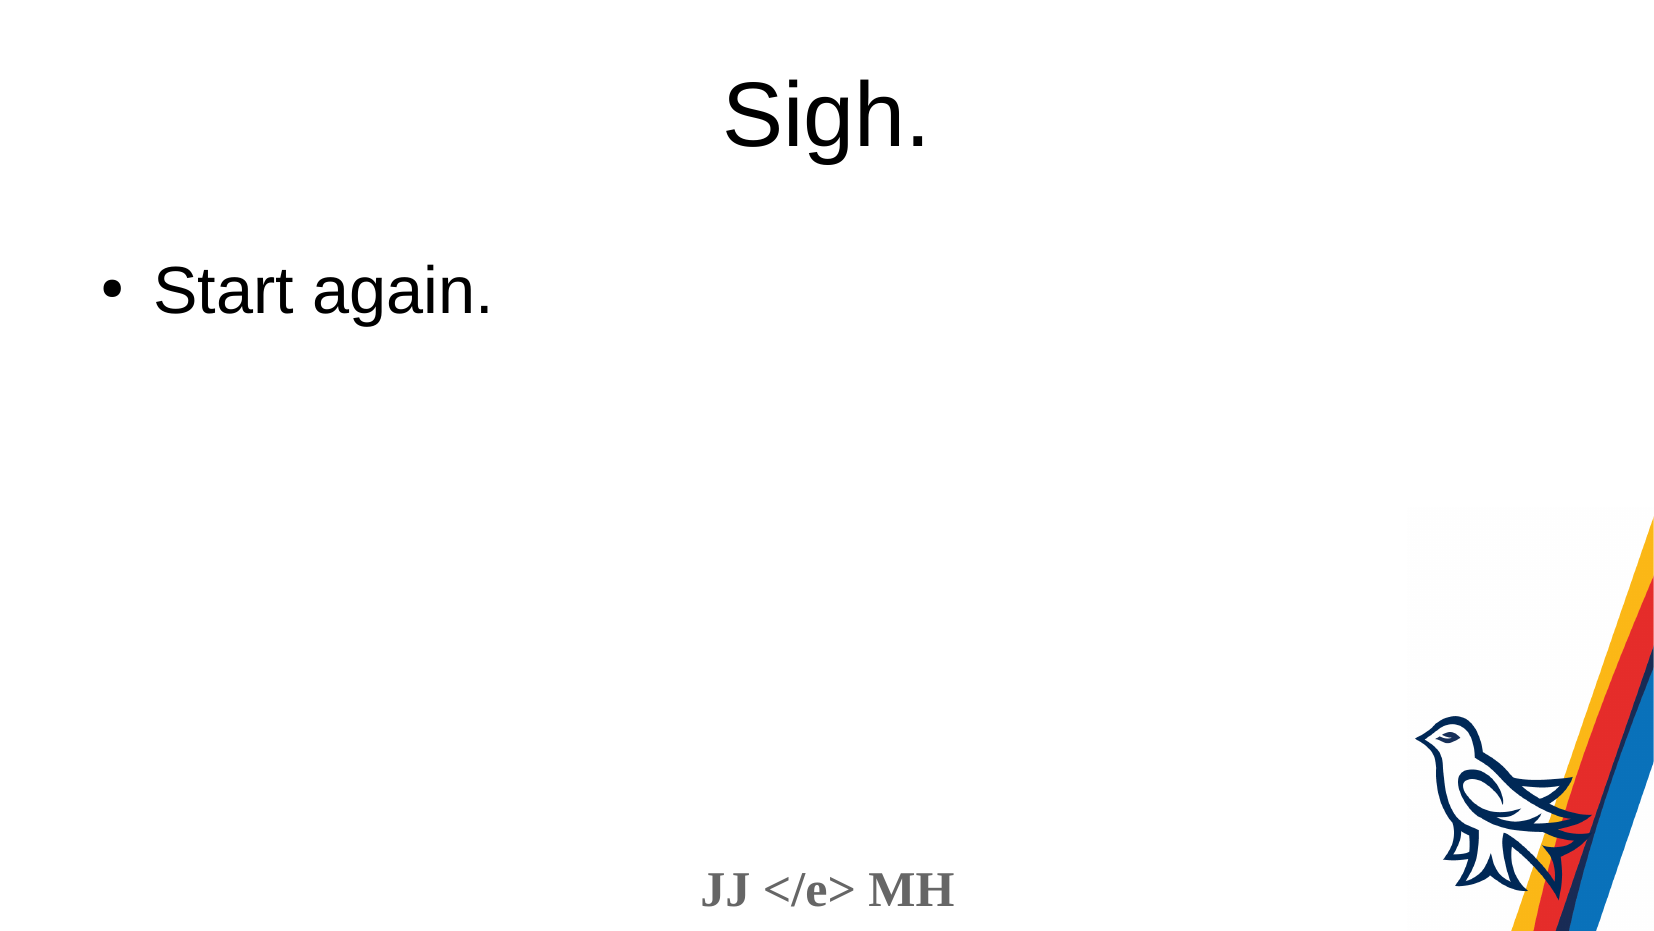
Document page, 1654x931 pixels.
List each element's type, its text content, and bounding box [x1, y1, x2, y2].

picture [1407, 507, 1654, 931]
list Start again. [82, 253, 1300, 793]
title Sigh. [82, 37, 1571, 193]
